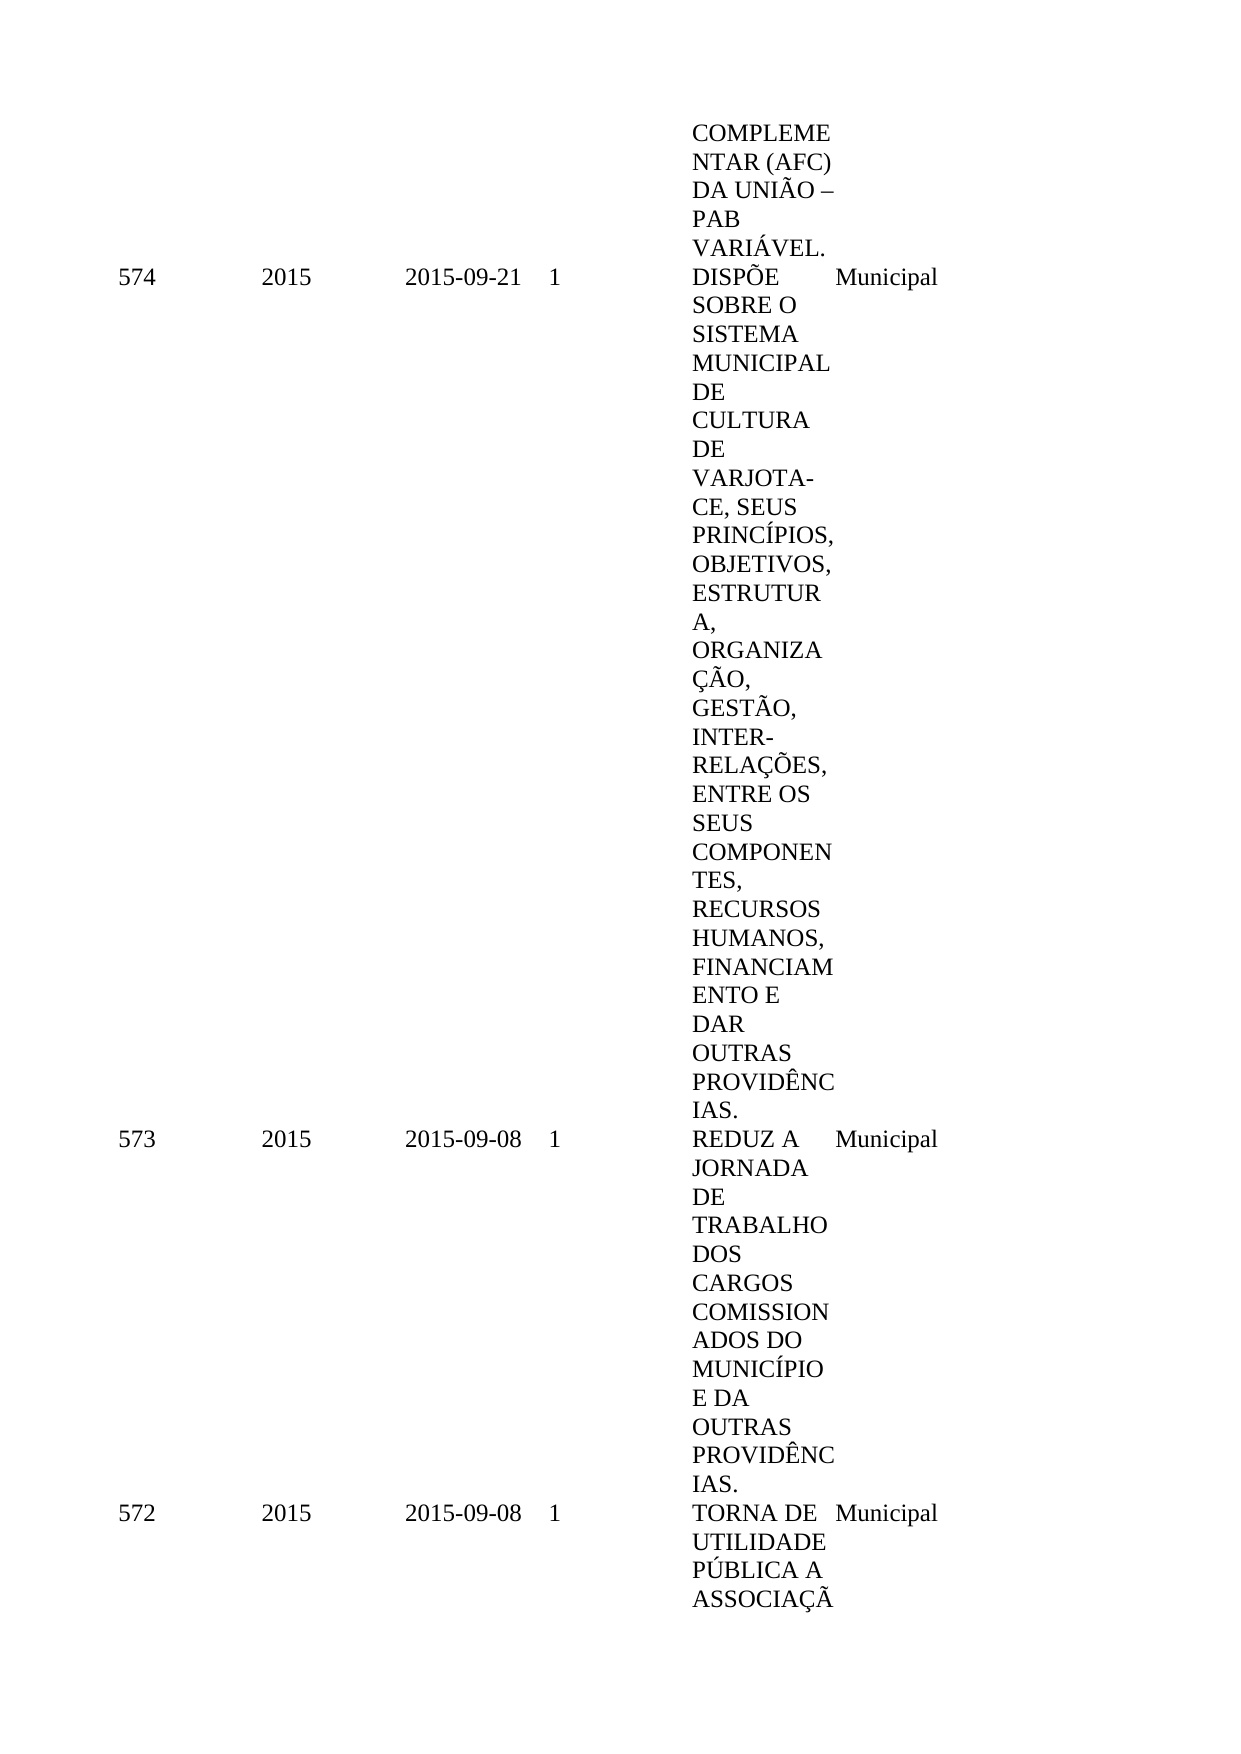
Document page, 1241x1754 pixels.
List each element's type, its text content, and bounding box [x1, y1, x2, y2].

table_cell 1 [548, 1124, 692, 1498]
table_cell REDUZ A JORNADA DE TRABALHO DOS CARGOS COMISSIONADOS DO MUNICÍPIO E DA OUTRAS PROVIDÊNCIAS. [692, 1124, 835, 1498]
table_cell 2015 [261, 1124, 405, 1498]
table_cell 2015 [261, 262, 405, 1124]
table_cell [979, 262, 1122, 1124]
table_cell 2015-09-08 [405, 1124, 548, 1498]
table_cell 573 [118, 1124, 261, 1498]
table_cell 2015 [261, 1498, 405, 1613]
table_cell 2015-09-21 [405, 262, 548, 1124]
table_cell [118, 118, 261, 262]
table_cell [835, 118, 979, 262]
table_cell [405, 118, 548, 262]
table_cell 1 [548, 1498, 692, 1613]
table_cell 572 [118, 1498, 261, 1613]
table_cell [979, 1124, 1122, 1498]
table_cell COMPLEMENTAR (AFC) DA UNIÃO – PAB VARIÁVEL. [692, 118, 835, 262]
table_cell Municipal [835, 1498, 979, 1613]
table_cell [979, 1498, 1122, 1613]
table_cell DISPÕE SOBRE O SISTEMA MUNICIPAL DE CULTURA DE VARJOTA-CE, SEUS PRINCÍPIOS, OBJETIVOS, ESTRUTURA, ORGANIZAÇÃO, GESTÃO, INTER-RELAÇÕES, ENTRE OS SEUS COMPONENTES, RECURSOS HUMANOS, FINANCIAMENTO E DAR OUTRAS PROVIDÊNCIAS. [692, 262, 835, 1124]
table_cell [261, 118, 405, 262]
table_cell 2015-09-08 [405, 1498, 548, 1613]
table_cell [979, 118, 1122, 262]
table_cell TORNA DE UTILIDADE PÚBLICA A ASSOCIAÇÃ [692, 1498, 835, 1613]
table_cell 1 [548, 262, 692, 1124]
table_cell Municipal [835, 1124, 979, 1498]
table_cell [548, 118, 692, 262]
table_cell Municipal [835, 262, 979, 1124]
table_cell 574 [118, 262, 261, 1124]
